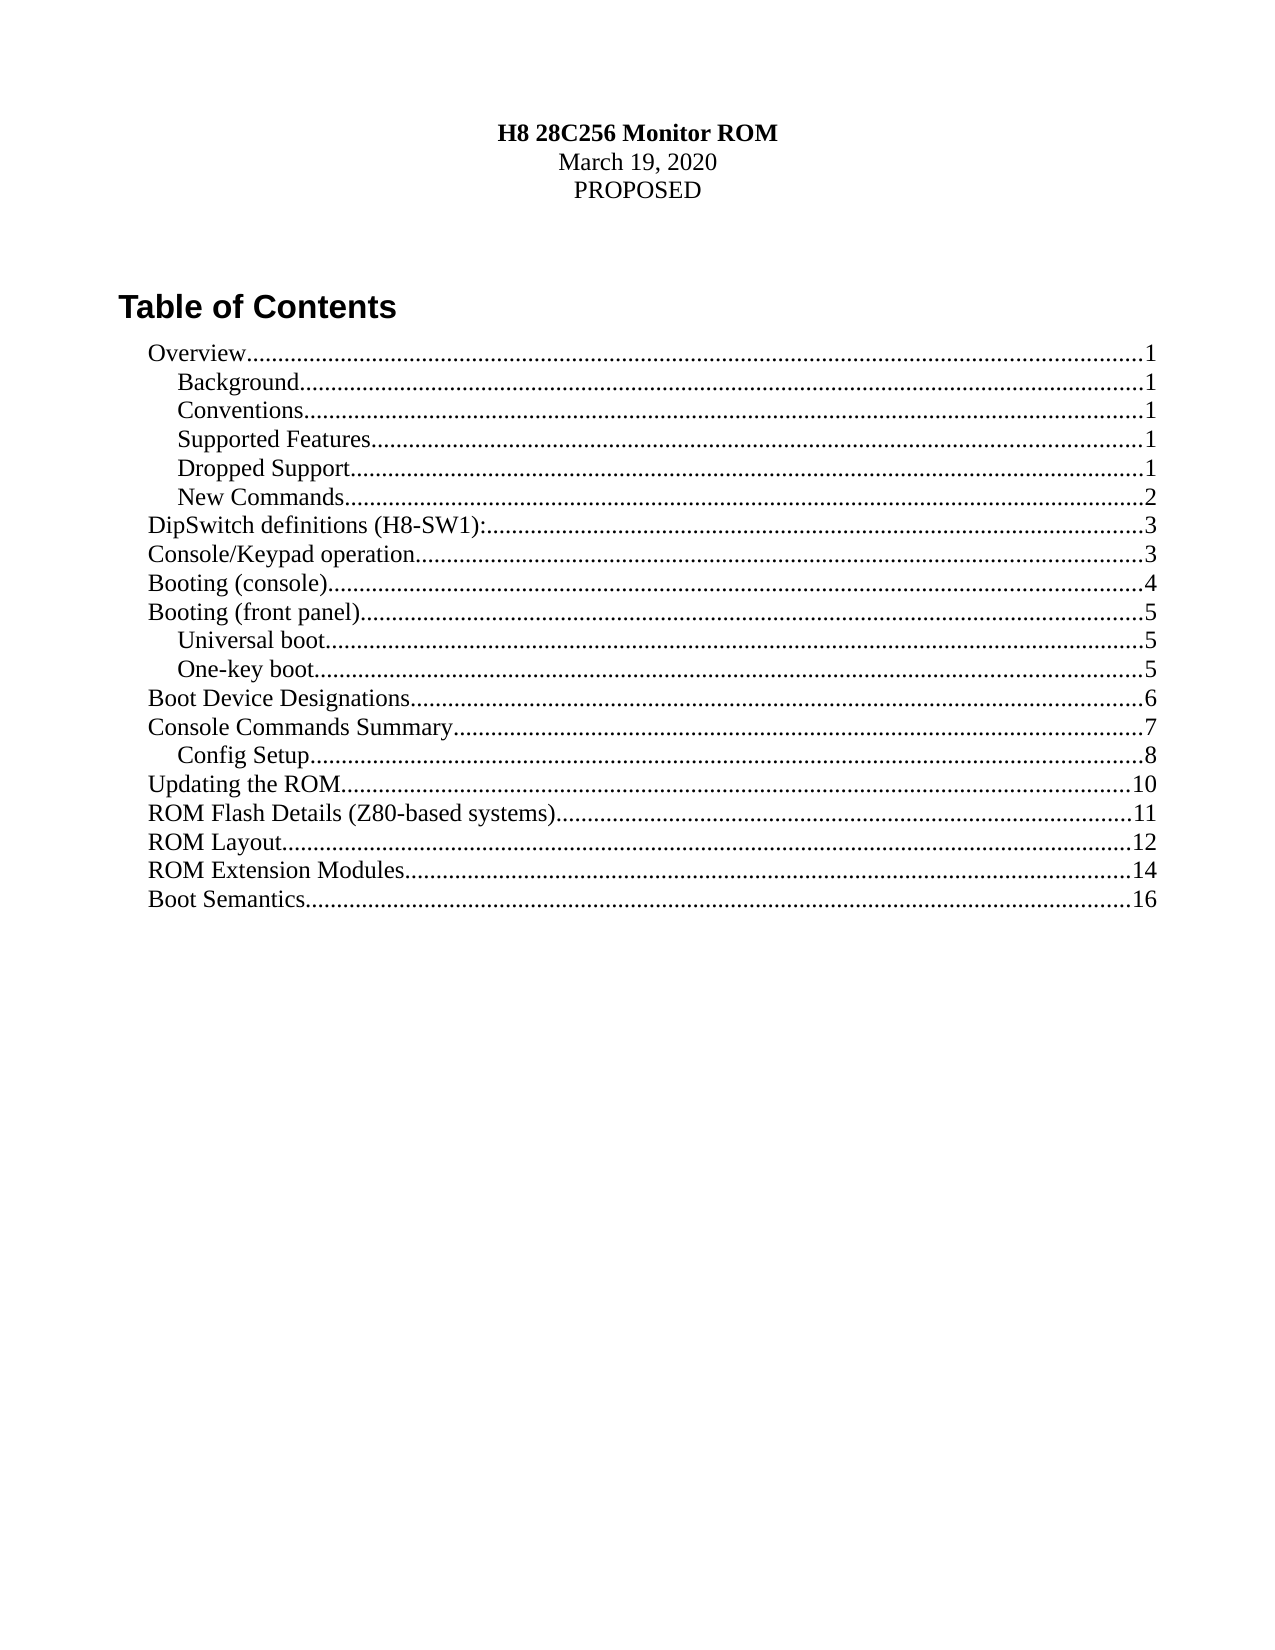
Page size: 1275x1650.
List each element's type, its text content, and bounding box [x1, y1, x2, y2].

text Universal boot 5 [177, 625, 1157, 654]
subtitle Table of Contents [118, 287, 1157, 325]
text Conventions 1 [177, 395, 1157, 424]
text Booting (console) 4 [148, 568, 1157, 597]
text ROM Layout 12 [148, 827, 1157, 855]
text One-key boot 5 [177, 654, 1157, 683]
text ROM Flash Details (Z80-based systems) 11 [148, 798, 1157, 827]
text DipSwitch definitions (H8-SW1): 3 [148, 510, 1157, 539]
text New Commands 2 [177, 482, 1157, 510]
text Overview 1 [148, 338, 1157, 367]
text H8 28C256 Monitor ROM [118, 118, 1157, 147]
text PROPOSED [118, 176, 1157, 204]
text Console Commands Summary 7 [148, 712, 1157, 740]
text Updating the ROM 10 [148, 769, 1157, 798]
text Dropped Support 1 [177, 453, 1157, 482]
text Boot Semantics 16 [148, 884, 1157, 913]
text Background 1 [177, 367, 1157, 395]
text Config Setup 8 [177, 740, 1157, 769]
text Boot Device Designations 6 [148, 683, 1157, 712]
text Booting (front panel) 5 [148, 597, 1157, 625]
text ROM Extension Modules 14 [148, 855, 1157, 884]
text Supported Features 1 [177, 424, 1157, 453]
text Console/Keypad operation 3 [148, 539, 1157, 568]
text March 19, 2020 [118, 147, 1157, 176]
